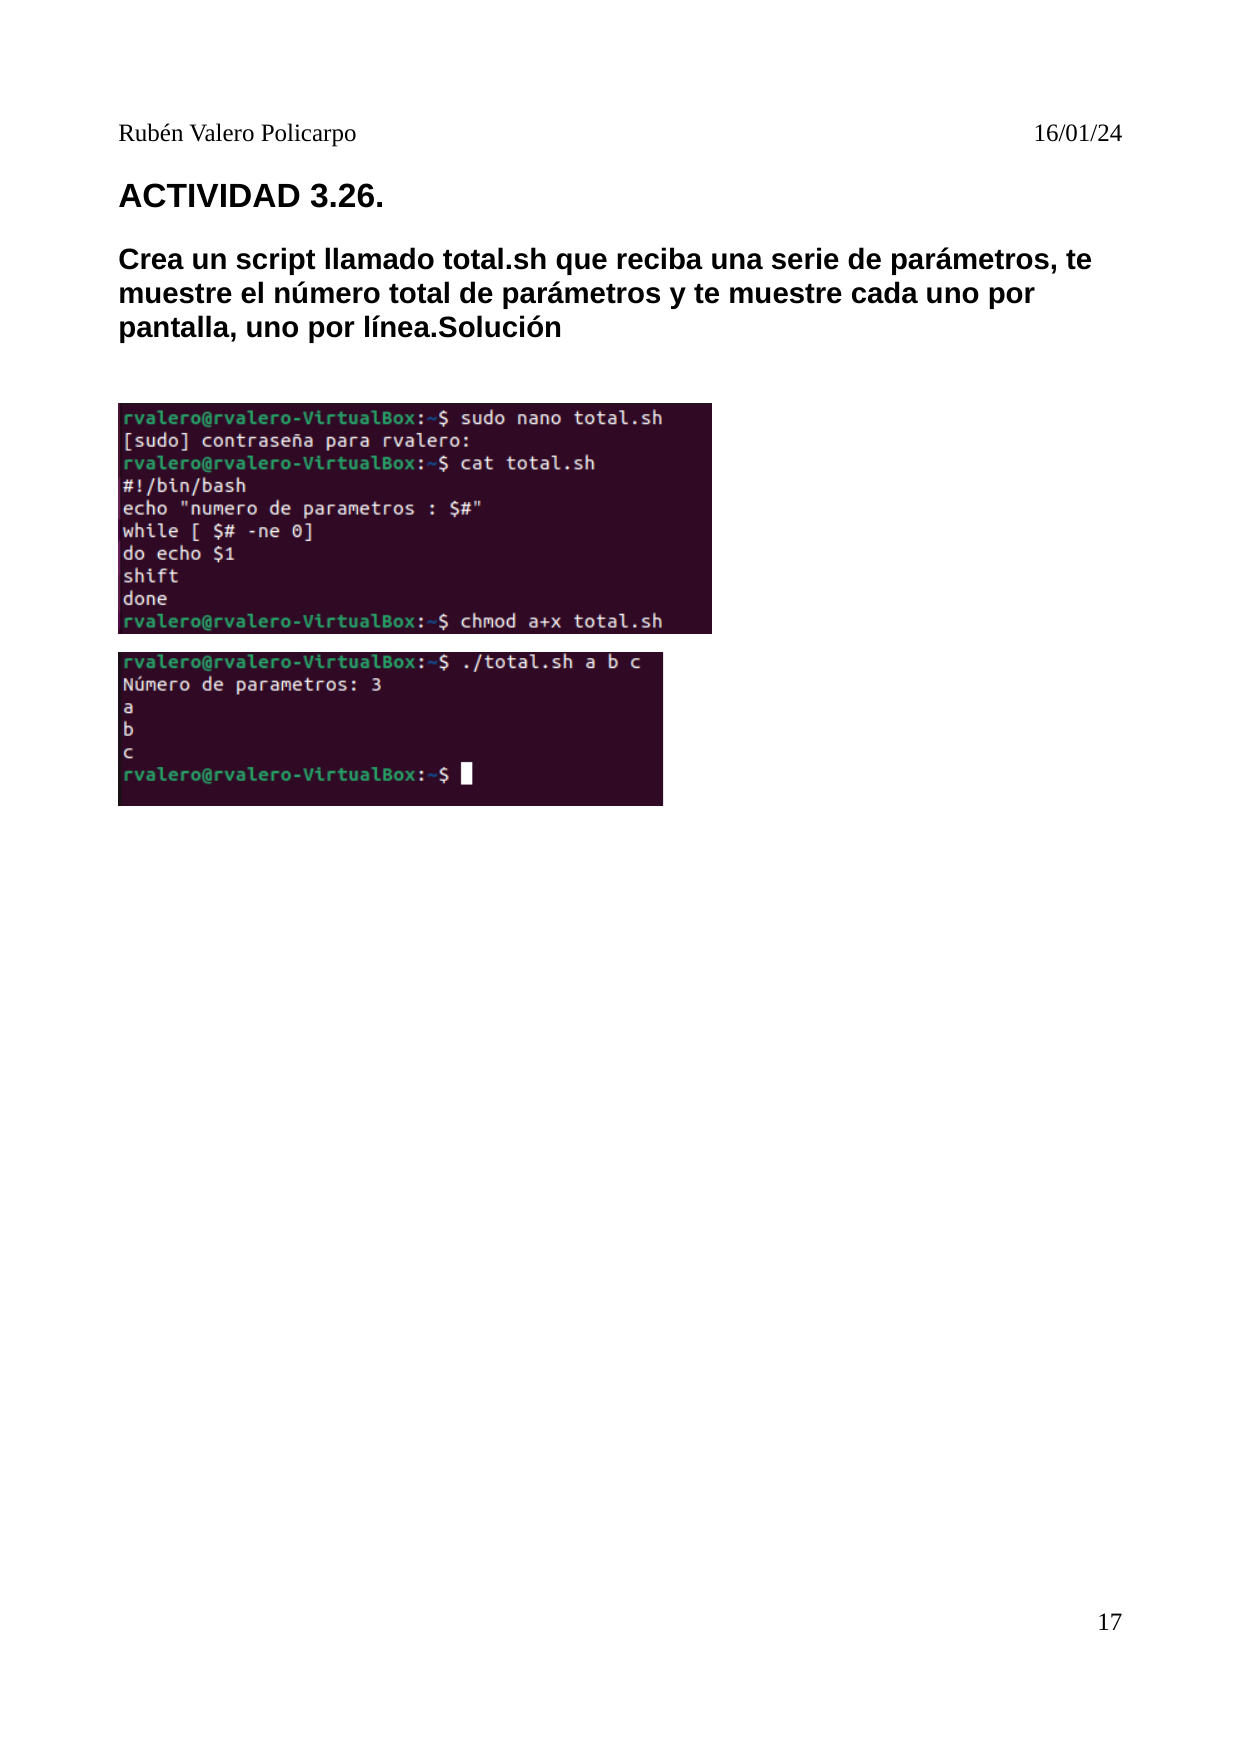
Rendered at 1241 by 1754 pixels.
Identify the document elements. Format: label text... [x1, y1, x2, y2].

picture [118, 403, 712, 634]
subtitle ACTIVIDAD 3.26. [118, 176, 1122, 215]
subtitle Crea un script llamado total.sh que reciba una serie de parámetros, te muestre el número total de parámetros y te muestre cada uno por pantalla, uno por línea.Solución [118, 242, 1122, 343]
picture [118, 652, 664, 806]
